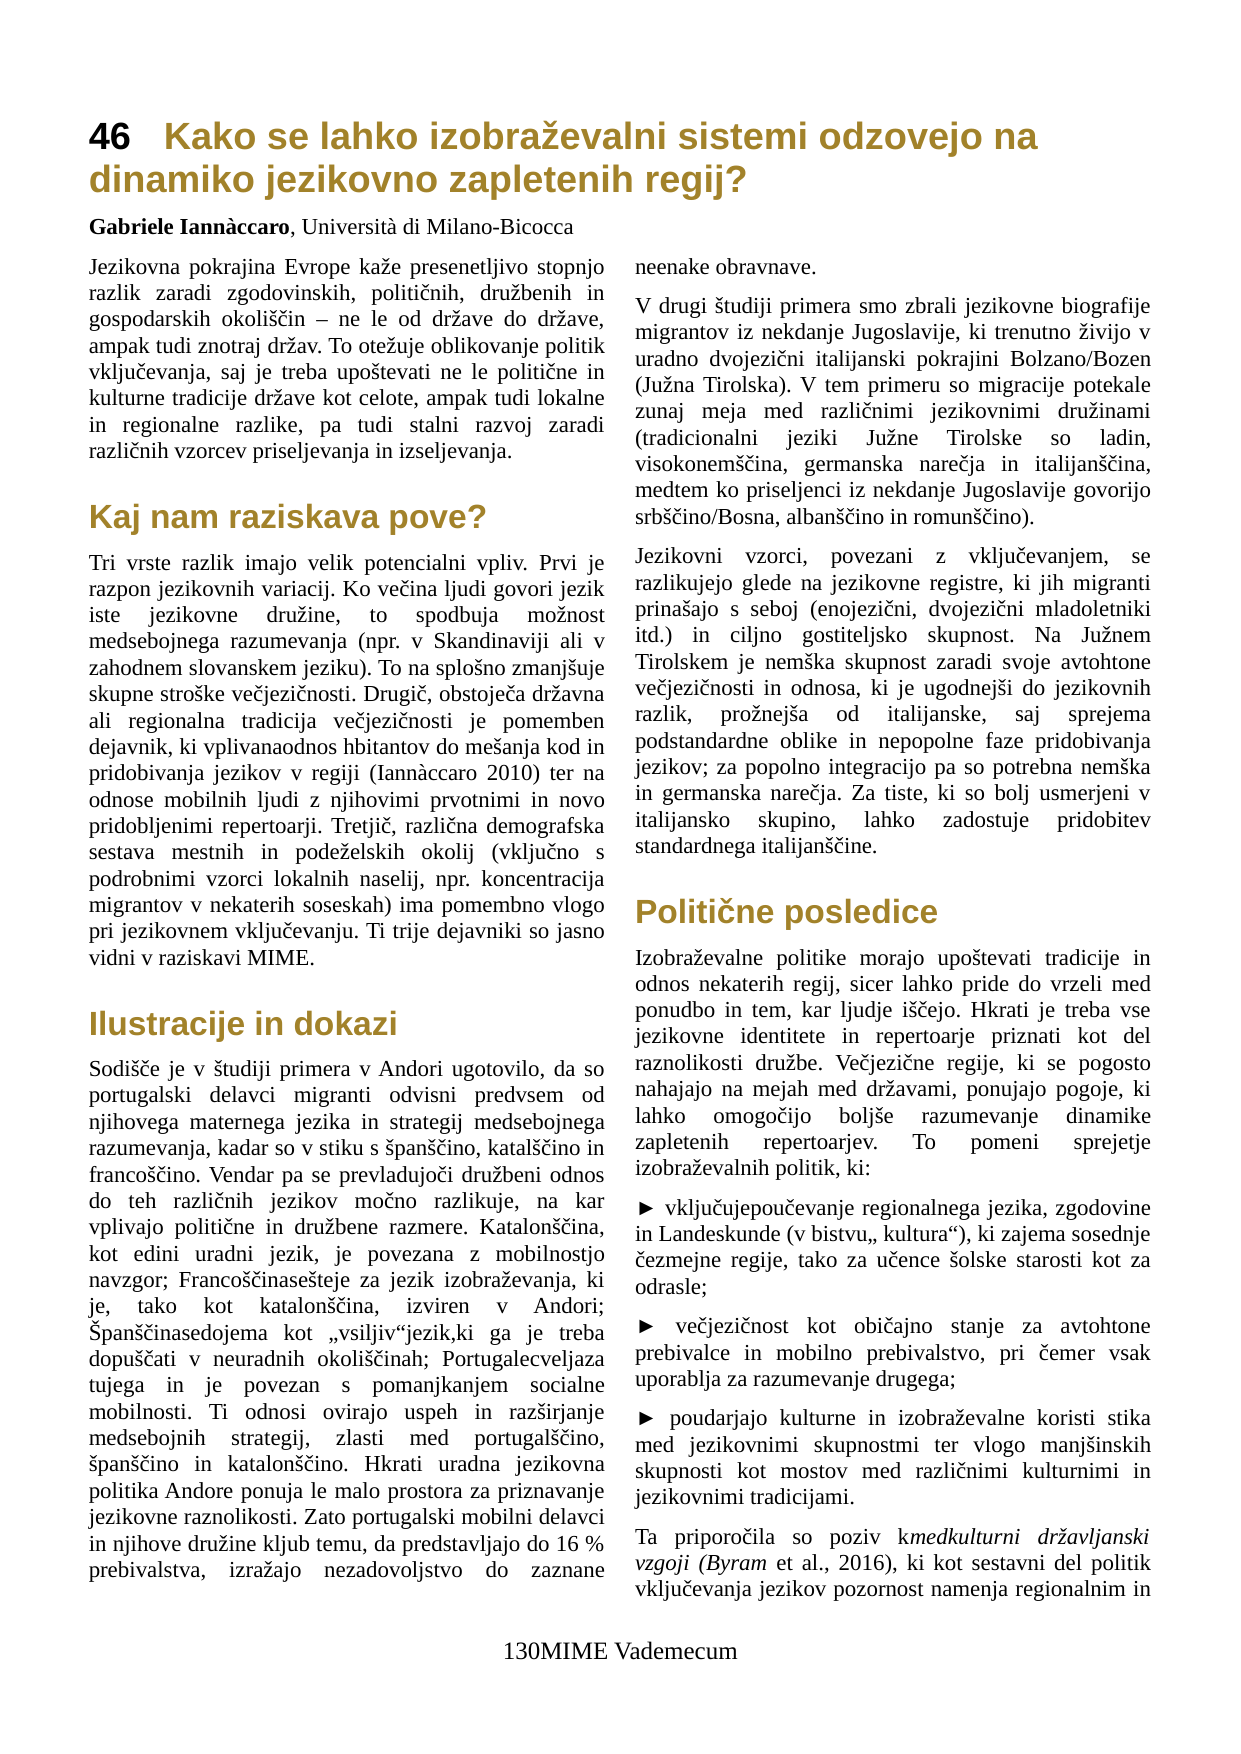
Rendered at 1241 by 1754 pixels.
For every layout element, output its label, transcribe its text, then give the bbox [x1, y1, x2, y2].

text Jezikovna pokrajina Evrope kaže presenetljivo stopnjo razlik zaradi zgodovinskih, političnih, družbenih in gospodarskih okoliščin – ne le od države do države, ampak tudi znotraj držav. To otežuje oblikovanje politik vključevanja, saj je treba upoštevati ne le politične in kulturne tradicije države kot celote, ampak tudi lokalne in regionalne razlike, pa tudi stalni razvoj zaradi različnih vzorcev priseljevanja in izseljevanja. [88, 253, 605, 463]
subtitle Kaj nam raziskava pove? [88, 497, 605, 536]
text Sodišče je v študiji primera v Andori ugotovilo, da so portugalski delavci migranti odvisni predvsem od njihovega maternega jezika in strategij medsebojnega razumevanja, kadar so v stiku s španščino, katalščino in francoščino. Vendar pa se prevladujoči družbeni odnos do teh različnih jezikov močno razlikuje, na kar vplivajo politične in družbene razmere. Katalonščina, kot edini uradni jezik, je povezana z mobilnostjo navzgor; Francoščinasešteje za jezik izobraževanja, ki je, tako kot katalonščina, izviren v Andori; Španščinasedojema kot „vsiljiv“jezik,ki ga je treba dopuščati v neuradnih okoliščinah; Portugalecveljaza tujega in je povezan s pomanjkanjem socialne mobilnosti. Ti odnosi ovirajo uspeh in razširjanje medsebojnih strategij, zlasti med portugalščino, španščino in katalonščino. Hkrati uradna jezikovna politika Andore ponuja le malo prostora za priznavanje jezikovne raznolikosti. Zato portugalski mobilni delavci in njihove družine kljub temu, da predstavljajo do 16 % prebivalstva, izražajo nezadovoljstvo do zaznane [88, 1055, 605, 1582]
text Tri vrste razlik imajo velik potencialni vpliv. Prvi je razpon jezikovnih variacij. Ko večina ljudi govori jezik iste jezikovne družine, to spodbuja možnost medsebojnega razumevanja (npr. v Skandinaviji ali v zahodnem slovanskem jeziku). To na splošno zmanjšuje skupne stroške večjezičnosti. Drugič, obstoječa državna ali regionalna tradicija večjezičnosti je pomemben dejavnik, ki vplivanaodnos hbitantov do mešanja kod in pridobivanja jezikov v regiji (Iannàccaro 2010) ter na odnose mobilnih ljudi z njihovimi prvotnimi in novo pridobljenimi repertoarji. Tretjič, različna demografska sestava mestnih in podeželskih okolij (vključno s podrobnimi vzorci lokalnih naselij, npr. koncentracija migrantov v nekaterih soseskah) ima pomembno vlogo pri jezikovnem vključevanju. Ti trije dejavniki so jasno vidni v raziskavi MIME. [88, 548, 605, 970]
text ► poudarjajo kulturne in izobraževalne koristi stika med jezikovnimi skupnostmi ter vlogo manjšinskih skupnosti kot mostov med različnimi kulturnimi in jezikovnimi tradicijami. [635, 1404, 1152, 1510]
text Izobraževalne politike morajo upoštevati tradicije in odnos nekaterih regij, sicer lahko pride do vrzeli med ponudbo in tem, kar ljudje iščejo. Hkrati je treba vse jezikovne identitete in repertoarje priznati kot del raznolikosti družbe. Večjezične regije, ki se pogosto nahajajo na mejah med državami, ponujajo pogoje, ki lahko omogočijo boljše razumevanje dinamike zapletenih repertoarjev. To pomeni sprejetje izobraževalnih politik, ki: [635, 943, 1152, 1181]
text neenake obravnave. [635, 253, 1152, 279]
subtitle Ilustracije in dokazi [88, 1004, 605, 1043]
text ► večjezičnost kot običajno stanje za avtohtone prebivalce in mobilno prebivalstvo, pri čemer vsak uporablja za razumevanje drugega; [635, 1312, 1152, 1391]
text Jezikovni vzorci, povezani z vključevanjem, se razlikujejo glede na jezikovne registre, ki jih migranti prinašajo s seboj (enojezični, dvojezični mladoletniki itd.) in ciljno gostiteljsko skupnost. Na Južnem Tirolskem je nemška skupnost zaradi svoje avtohtone večjezičnosti in odnosa, ki je ugodnejši do jezikovnih razlik, prožnejša od italijanske, saj sprejema podstandardne oblike in nepopolne faze pridobivanja jezikov; za popolno integracijo pa so potrebna nemška in germanska narečja. Za tiste, ki so bolj usmerjeni v italijansko skupino, lahko zadostuje pridobitev standardnega italijanščine. [635, 542, 1152, 858]
text Ta priporočila so poziv kmedkulturni državljanski vzgoji (Byram et al., 2016), ki kot sestavni del politik vključevanja jezikov pozornost namenja regionalnim in [635, 1523, 1152, 1602]
text ► vključujepoučevanje regionalnega jezika, zgodovine in Landeskunde (v bistvu„ kultura“), ki zajema sosednje čezmejne regije, tako za učence šolske starosti kot za odrasle; [635, 1194, 1152, 1299]
text Gabriele Iannàccaro, Università di Milano-Bicocca [88, 213, 1152, 240]
text V drugi študiji primera smo zbrali jezikovne biografije migrantov iz nekdanje Jugoslavije, ki trenutno živijo v uradno dvojezični italijanski pokrajini Bolzano/Bozen (Južna Tirolska). V tem primeru so migracije potekale zunaj meja med različnimi jezikovnimi družinami (tradicionalni jeziki Južne Tirolske so ladin, visokonemščina, germanska narečja in italijanščina, medtem ko priseljenci iz nekdanje Jugoslavije govorijo srbščino/Bosna, albanščino in romunščino). [635, 292, 1152, 529]
subtitle Kako se lahko izobraževalni sistemi odzovejo na dinamiko jezikovno zapletenih regij? [88, 113, 1152, 201]
subtitle Politične posledice [635, 892, 1152, 931]
